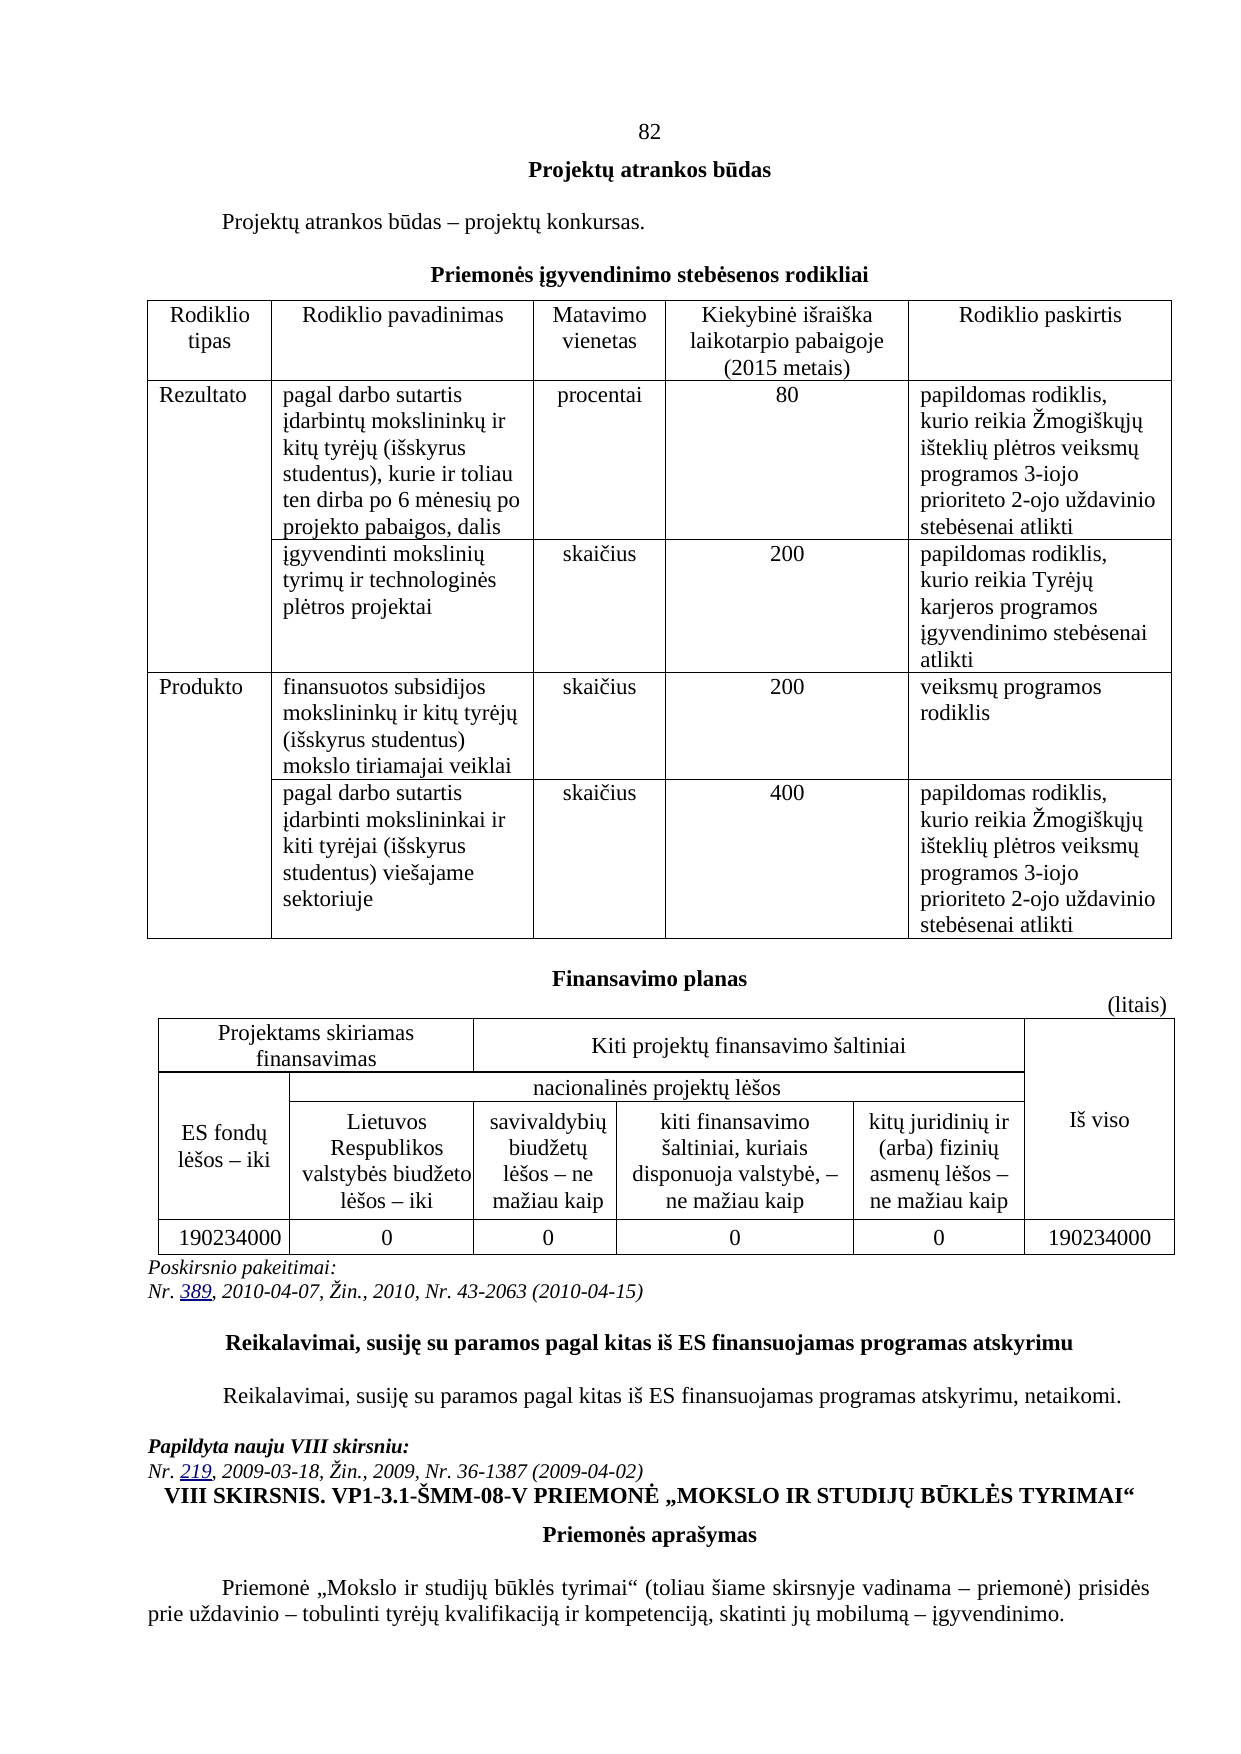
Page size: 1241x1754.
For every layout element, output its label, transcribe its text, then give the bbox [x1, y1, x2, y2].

text Projektų atrankos būdas [148, 156, 1152, 182]
table_cell 190234000 [159, 1220, 289, 1253]
table_cell savivaldybių biudžetų lėšos – ne mažiau kaip [474, 1102, 616, 1219]
table_header Rodiklio pavadinimas [272, 301, 533, 380]
text Priemonės aprašymas [148, 1521, 1152, 1548]
table_cell Produkto [148, 673, 271, 938]
text Priemonė „Mokslo ir studijų būklės tyrimai“ (toliau šiame skirsnyje vadinama – priemonė) prisidės prie uždavinio – tobulinti tyrėjų kvalifikaciją ir kompetenciją, skatinti jų mobilumą – įgyvendinimo. [148, 1574, 1152, 1627]
table_cell 190234000 [1025, 1220, 1174, 1253]
table_cell papildomas rodiklis, kurio reikia Žmogiškųjų išteklių plėtros veiksmų programos 3-iojo prioriteto 2-ojo uždavinio stebėsenai atlikti [909, 780, 1171, 938]
table_cell nacionalinės projektų lėšos [290, 1073, 1024, 1101]
text Papildyta nauju VIII skirsniu: [148, 1434, 1152, 1458]
table_cell papildomas rodiklis, kurio reikia Tyrėjų karjeros programos įgyvendinimo stebėsenai atlikti [909, 540, 1171, 672]
text Projektų atrankos būdas – projektų konkursas. [148, 208, 1152, 235]
table_cell įgyvendinti mokslinių tyrimų ir technologinės plėtros projektai [272, 540, 533, 672]
table_cell finansuotos subsidijos mokslininkų ir kitų tyrėjų (išskyrus studentus) mokslo tiriamajai veiklai [272, 673, 533, 778]
table_cell ES fondų lėšos – iki [159, 1073, 289, 1219]
table_cell skaičius [534, 780, 665, 938]
table_cell pagal darbo sutartis įdarbintų mokslininkų ir kitų tyrėjų (išskyrus studentus), kurie ir toliau ten dirba po 6 mėnesių po projekto pabaigos, dalis [272, 381, 533, 539]
table_cell procentai [534, 381, 665, 539]
table_cell 0 [474, 1220, 616, 1253]
table_header Matavimo vienetas [534, 301, 665, 380]
table_cell 200 [666, 673, 908, 778]
table_cell skaičius [534, 540, 665, 672]
table_cell 200 [666, 540, 908, 672]
table_header Iš viso [1025, 1019, 1174, 1219]
table_header Rodiklio tipas [148, 301, 271, 380]
table_cell 0 [290, 1220, 473, 1253]
table_cell papildomas rodiklis, kurio reikia Žmogiškųjų išteklių plėtros veiksmų programos 3-iojo prioriteto 2-ojo uždavinio stebėsenai atlikti [909, 381, 1171, 539]
text Reikalavimai, susiję su paramos pagal kitas iš ES finansuojamas programas atskyrimu, netaikomi. [148, 1382, 1152, 1408]
table_header Kiti projektų finansavimo šaltiniai [474, 1019, 1024, 1071]
text Nr. 389, 2010-04-07, Žin., 2010, Nr. 43-2063 (2010-04-15) [148, 1279, 1152, 1303]
text Reikalavimai, susiję su paramos pagal kitas iš ES finansuojamas programas atskyrimu [148, 1329, 1152, 1355]
table_header Kiekybinė išraiška laikotarpio pabaigoje (2015 metais) [666, 301, 908, 380]
text Poskirsnio pakeitimai: [148, 1254, 1152, 1279]
table_header Projektams skiriamas finansavimas [159, 1019, 473, 1071]
table_cell kiti finansavimo šaltiniai, kuriais disponuoja valstybė, – ne mažiau kaip [617, 1102, 853, 1219]
table_header Rodiklio paskirtis [909, 301, 1171, 380]
table_cell pagal darbo sutartis įdarbinti mokslininkai ir kiti tyrėjai (išskyrus studentus) viešajame sektoriuje [272, 780, 533, 938]
table_cell Rezultato [148, 381, 271, 672]
table_cell 0 [617, 1220, 853, 1253]
table_cell veiksmų programos rodiklis [909, 673, 1171, 778]
text Finansavimo planas [148, 965, 1152, 991]
text Priemonės įgyvendinimo stebėsenos rodikliai [148, 261, 1152, 287]
table_cell skaičius [534, 673, 665, 778]
text VIII SKIRSNIS. VP1-3.1-ŠMM-08-V PRIEMONĖ „MOKSLO IR STUDIJŲ BŪKLĖS TYRIMAI“ [148, 1483, 1152, 1509]
table_cell kitų juridinių ir (arba) fizinių asmenų lėšos – ne mažiau kaip [854, 1102, 1024, 1219]
table_cell Lietuvos Respublikos valstybės biudžeto lėšos – iki [290, 1102, 473, 1219]
table_cell 80 [666, 381, 908, 539]
table_cell 400 [666, 780, 908, 938]
text (litais) [148, 991, 1167, 1018]
table_cell 0 [854, 1220, 1024, 1253]
text Nr. 219, 2009-03-18, Žin., 2009, Nr. 36-1387 (2009-04-02) [148, 1458, 1152, 1483]
